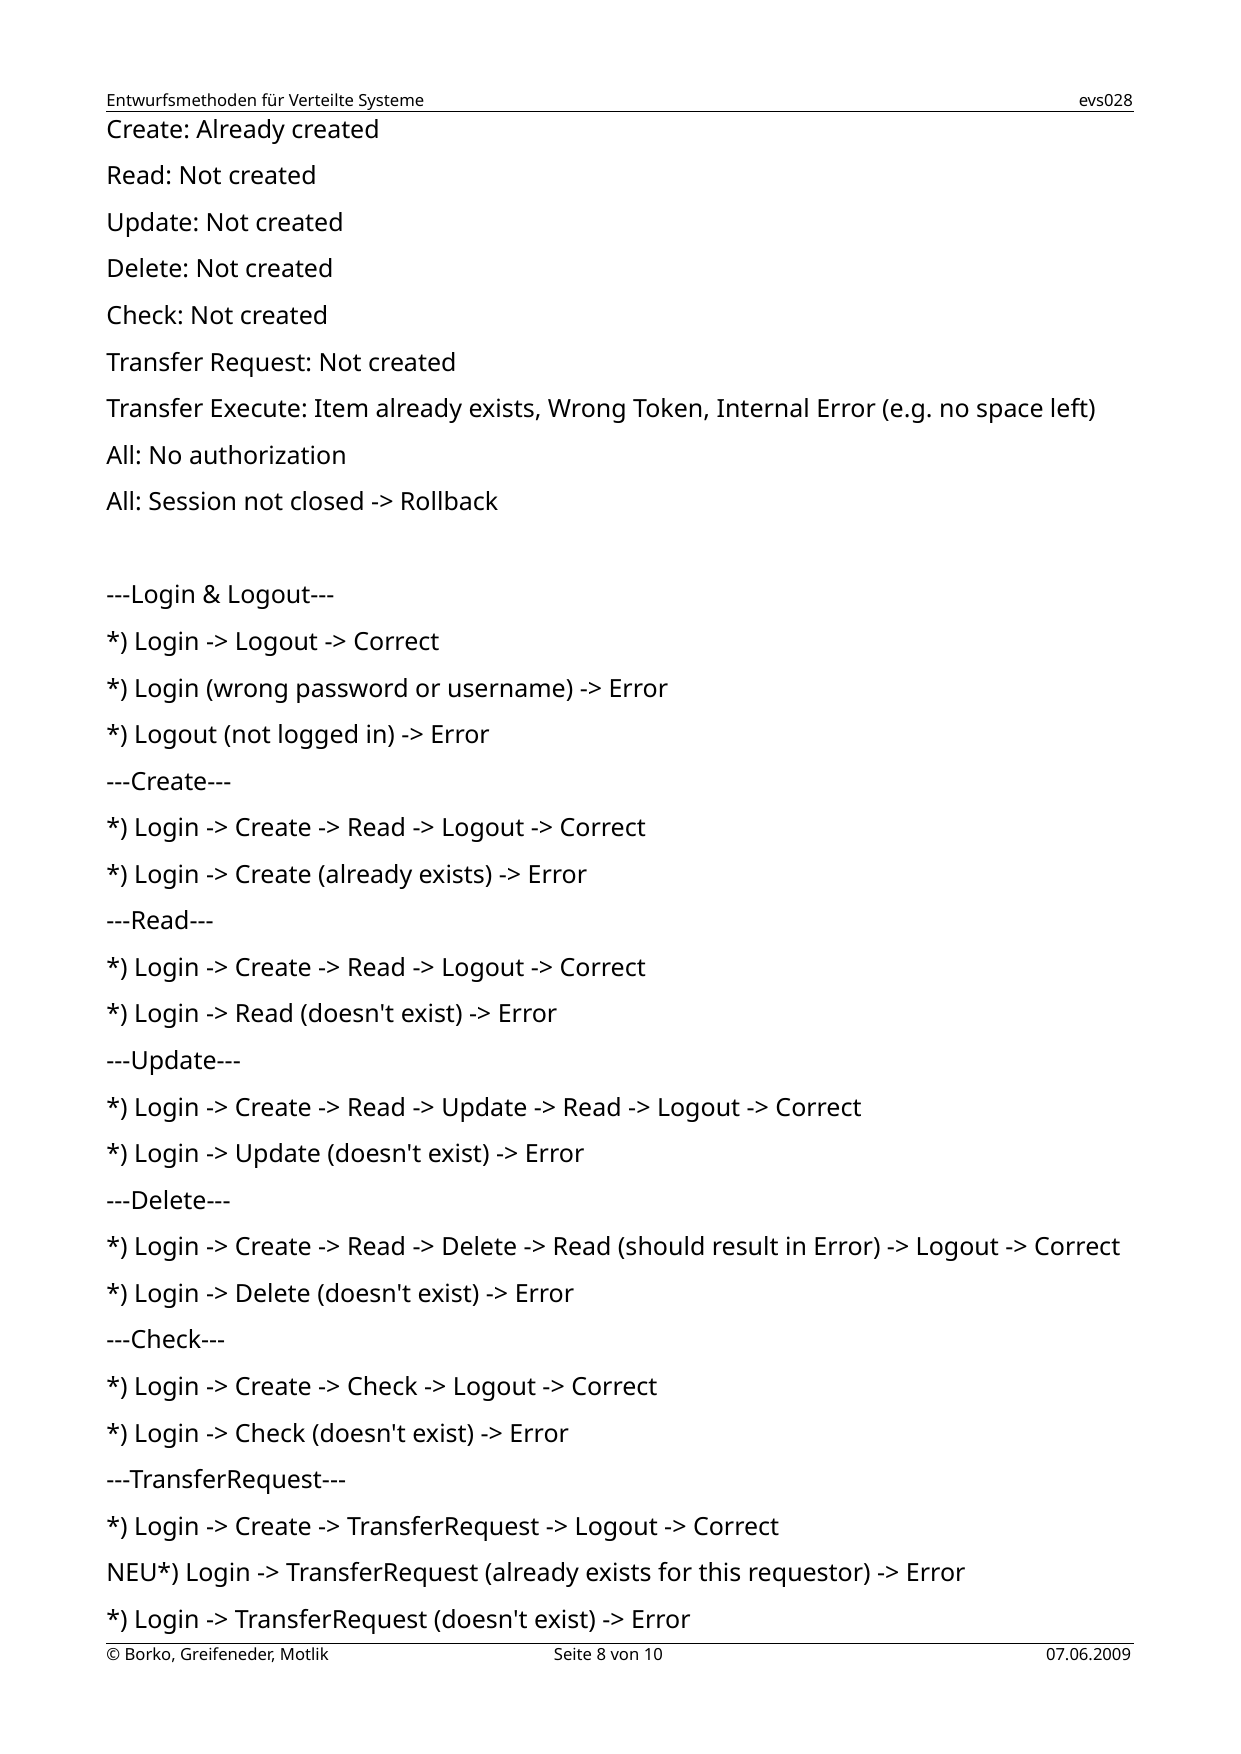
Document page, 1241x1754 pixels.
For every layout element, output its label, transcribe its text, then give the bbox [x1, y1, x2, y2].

text *) Login -> Read (doesn't exist) -> Error [106, 996, 1134, 1030]
text ---Read--- [106, 903, 1134, 937]
text *) Login -> Create -> Read -> Update -> Read -> Logout -> Correct [106, 1089, 1134, 1123]
text ---Check--- [106, 1322, 1134, 1356]
text All: No authorization [106, 437, 1134, 471]
text NEU*) Login -> TransferRequest (already exists for this requestor) -> Error [106, 1555, 1134, 1589]
text *) Login (wrong password or username) -> Error [106, 670, 1134, 704]
text *) Login -> Create -> Check -> Logout -> Correct [106, 1369, 1134, 1403]
text *) Login -> Delete (doesn't exist) -> Error [106, 1276, 1134, 1309]
text *) Login -> Create -> Read -> Logout -> Correct [106, 810, 1134, 844]
text Transfer Request: Not created [106, 344, 1134, 378]
text ---Delete--- [106, 1182, 1134, 1216]
text Transfer Execute: Item already exists, Wrong Token, Internal Error (e.g. no space left) [106, 391, 1134, 425]
text ---TransferRequest--- [106, 1462, 1134, 1496]
text Check: Not created [106, 298, 1134, 332]
text ---Login & Logout--- [106, 577, 1134, 611]
text ---Update--- [106, 1043, 1134, 1077]
text *) Login -> Logout -> Correct [106, 624, 1134, 658]
text *) Login -> TransferRequest (doesn't exist) -> Error [106, 1601, 1134, 1636]
text *) Login -> Create -> Read -> Delete -> Read (should result in Error) -> Logout -> Correct [106, 1229, 1134, 1263]
text ---Create--- [106, 763, 1134, 797]
text *) Login -> Create (already exists) -> Error [106, 856, 1134, 891]
text Create: Already created [106, 112, 1134, 146]
text *) Login -> Create -> Read -> Logout -> Correct [106, 949, 1134, 984]
text *) Logout (not logged in) -> Error [106, 717, 1134, 751]
text All: Session not closed -> Rollback [106, 484, 1134, 518]
text Read: Not created [106, 158, 1134, 192]
text *) Login -> Check (doesn't exist) -> Error [106, 1415, 1134, 1449]
text *) Login -> Create -> TransferRequest -> Logout -> Correct [106, 1508, 1134, 1542]
text Delete: Not created [106, 251, 1134, 285]
text *) Login -> Update (doesn't exist) -> Error [106, 1136, 1134, 1170]
text Update: Not created [106, 204, 1134, 239]
